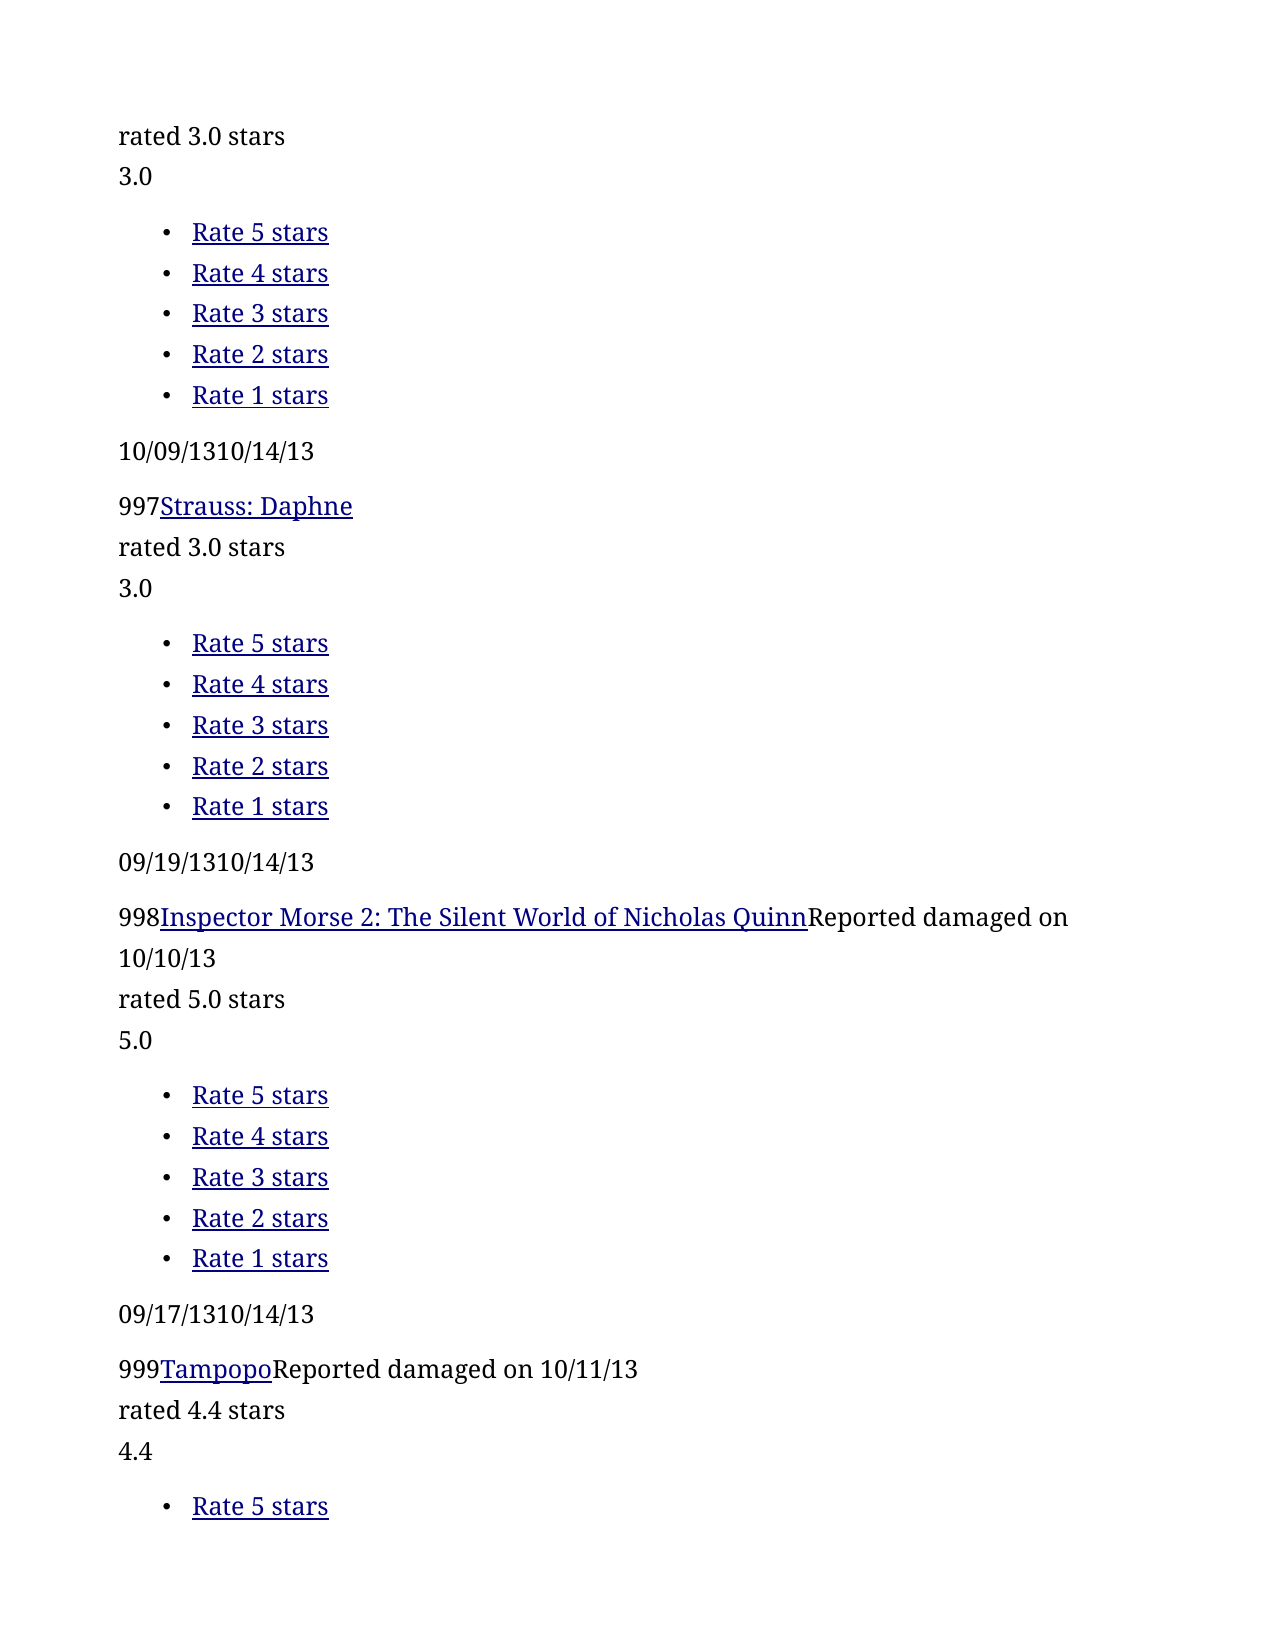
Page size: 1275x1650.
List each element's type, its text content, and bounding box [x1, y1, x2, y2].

list Rate 4 stars [162, 666, 1157, 701]
list Rate 5 stars [162, 214, 1157, 248]
text 10/09/1310/14/13 [118, 433, 1157, 467]
list Rate 1 stars [162, 789, 1157, 823]
list Rate 3 stars [162, 296, 1157, 330]
text 09/17/1310/14/13 [118, 1296, 1157, 1331]
list Rate 1 stars [162, 1241, 1157, 1275]
text 999TampopoReported damaged on 10/11/13 [118, 1352, 1157, 1386]
text rated 3.0 stars [118, 118, 1157, 152]
text rated 3.0 stars [118, 529, 1157, 563]
list Rate 5 stars [162, 1078, 1157, 1112]
text rated 5.0 stars [118, 981, 1157, 1016]
text 3.0 [118, 159, 1157, 193]
list Rate 2 stars [162, 1200, 1157, 1234]
text rated 4.4 stars [118, 1393, 1157, 1427]
list Rate 4 stars [162, 1118, 1157, 1153]
text 998Inspector Morse 2: The Silent World of Nicholas QuinnReported damaged on 10/10/13 [118, 900, 1157, 975]
list Rate 3 stars [162, 1159, 1157, 1193]
list Rate 2 stars [162, 748, 1157, 782]
list Rate 4 stars [162, 255, 1157, 289]
text 4.4 [118, 1433, 1157, 1468]
list Rate 5 stars [162, 1489, 1157, 1523]
text 09/19/1310/14/13 [118, 844, 1157, 878]
list Rate 2 stars [162, 337, 1157, 371]
list Rate 3 stars [162, 707, 1157, 741]
list Rate 5 stars [162, 626, 1157, 660]
text 5.0 [118, 1022, 1157, 1056]
list Rate 1 stars [162, 378, 1157, 412]
text 3.0 [118, 570, 1157, 604]
text 997Strauss: Daphne [118, 488, 1157, 523]
